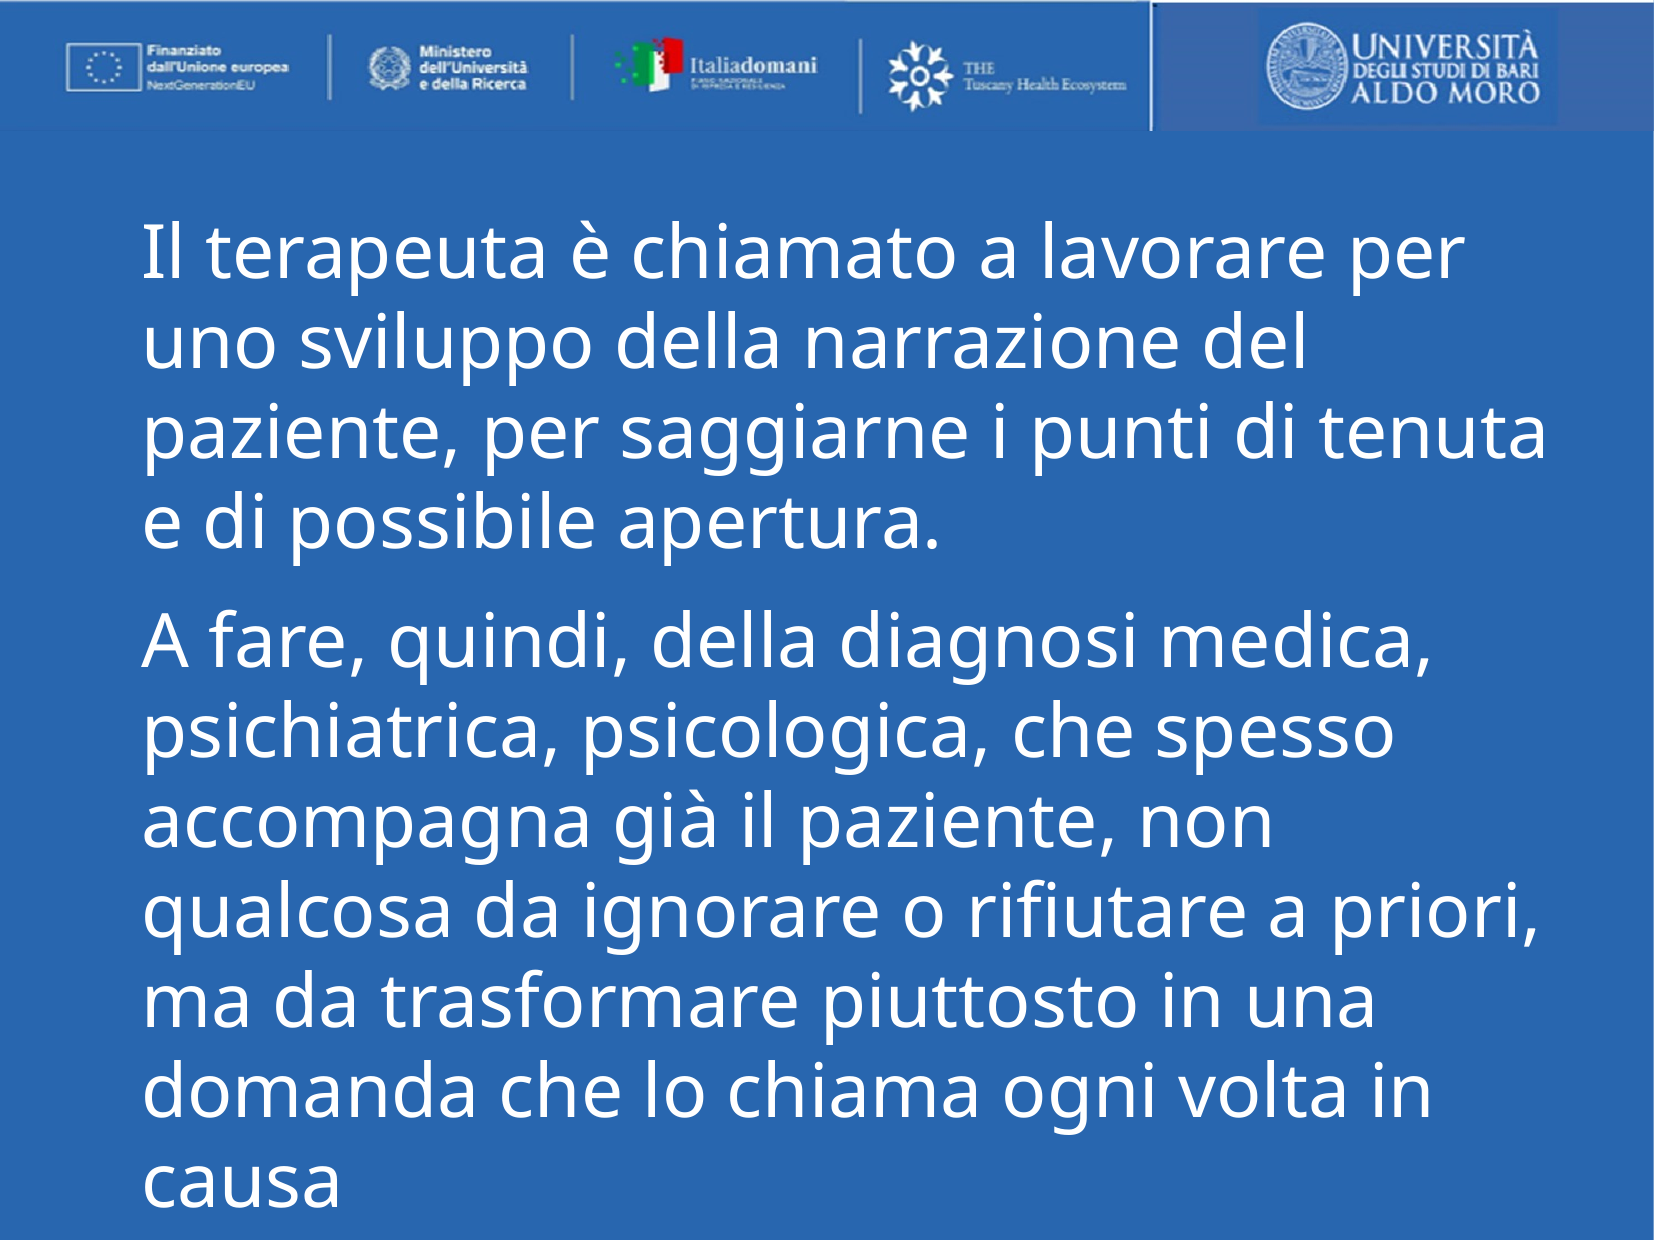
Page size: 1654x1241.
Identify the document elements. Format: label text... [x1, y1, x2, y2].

picture [0, 0, 1654, 132]
subtitle Il terapeuta è chiamato a lavorare per uno sviluppo della narrazione del paziente, per saggiarne i punti di tenuta e di possibile apertura. A fare, quindi, della diagnosi medica, psichiatrica, psicologica, che spesso accompagna già il paziente, non qualcosa da ignorare o rifiutare a priori, ma da trasformare piuttosto in una domanda che lo chiama ogni volta in causa [141, 203, 1565, 942]
